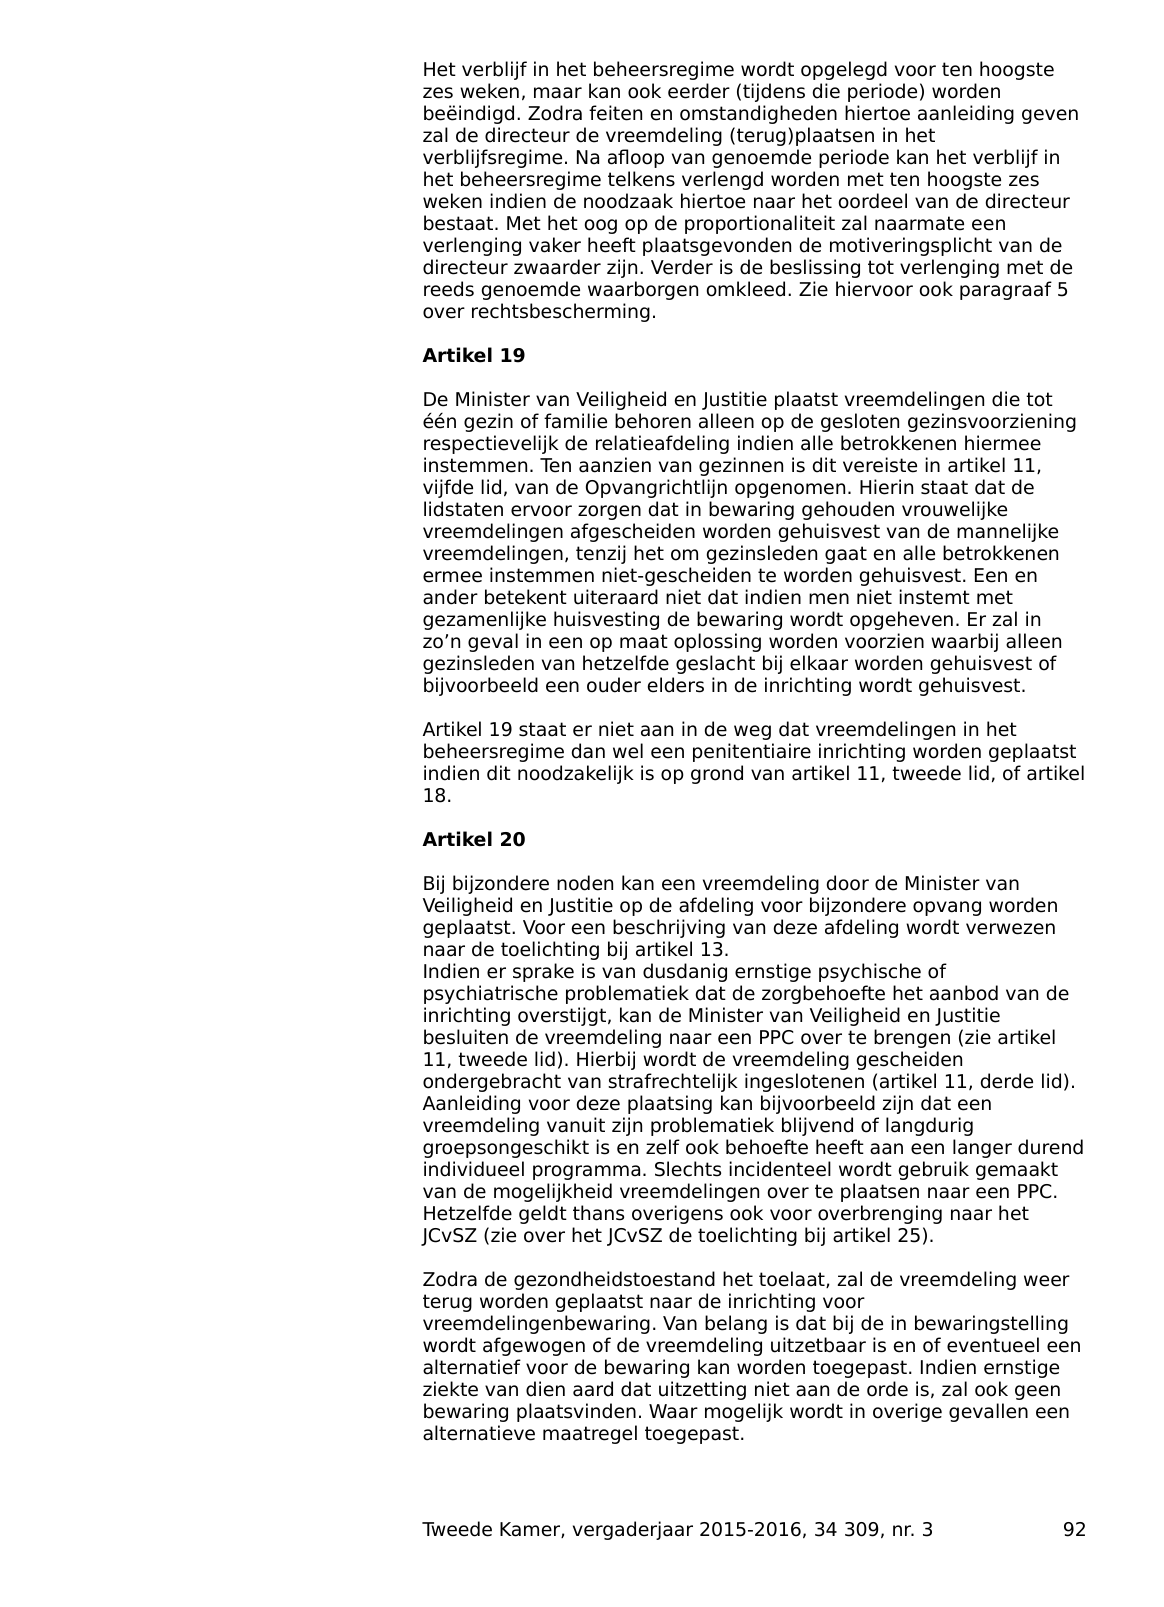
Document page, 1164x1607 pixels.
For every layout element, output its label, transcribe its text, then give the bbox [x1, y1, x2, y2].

text Artikel 19 staat er niet aan in de weg dat vreemdelingen in het beheersregime dan wel een penitentiaire inrichting worden geplaatst indien dit noodzakelijk is op grond van artikel 11, tweede lid, of artikel 18. [422, 719, 1087, 807]
subtitle Artikel 20 [422, 829, 1087, 851]
text Zodra de gezondheidstoestand het toelaat, zal de vreemdeling weer terug worden geplaatst naar de inrichting voor vreemdelingenbewaring. Van belang is dat bij de in bewaringstelling wordt afgewogen of de vreemdeling uitzetbaar is en of eventueel een alternatief voor de bewaring kan worden toegepast. Indien ernstige ziekte van dien aard dat uitzetting niet aan de orde is, zal ook geen bewaring plaatsvinden. Waar mogelijk wordt in overige gevallen een alternatieve maatregel toegepast. [422, 1269, 1087, 1445]
text Het verblijf in het beheersregime wordt opgelegd voor ten hoogste zes weken, maar kan ook eerder (tijdens die periode) worden beëindigd. Zodra feiten en omstandigheden hiertoe aanleiding geven zal de directeur de vreemdeling (terug)plaatsen in het verblijfsregime. Na afloop van genoemde periode kan het verblijf in het beheersregime telkens verlengd worden met ten hoogste zes weken indien de noodzaak hiertoe naar het oordeel van de directeur bestaat. Met het oog op de proportionaliteit zal naarmate een verlenging vaker heeft plaatsgevonden de motiveringsplicht van de directeur zwaarder zijn. Verder is de beslissing tot verlenging met de reeds genoemde waarborgen omkleed. Zie hiervoor ook paragraaf 5 over rechtsbescherming. [422, 59, 1087, 323]
text De Minister van Veiligheid en Justitie plaatst vreemdelingen die tot één gezin of familie behoren alleen op de gesloten gezinsvoorziening respectievelijk de relatieafdeling indien alle betrokkenen hiermee instemmen. Ten aanzien van gezinnen is dit vereiste in artikel 11, vijfde lid, van de Opvangrichtlijn opgenomen. Hierin staat dat de lidstaten ervoor zorgen dat in bewaring gehouden vrouwelijke vreemdelingen afgescheiden worden gehuisvest van de mannelijke vreemdelingen, tenzij het om gezinsleden gaat en alle betrokkenen ermee instemmen niet-gescheiden te worden gehuisvest. Een en ander betekent uiteraard niet dat indien men niet instemt met gezamenlijke huisvesting de bewaring wordt opgeheven. Er zal in zo’n geval in een op maat oplossing worden voorzien waarbij alleen gezinsleden van hetzelfde geslacht bij elkaar worden gehuisvest of bijvoorbeeld een ouder elders in de inrichting wordt gehuisvest. [422, 389, 1087, 697]
text Indien er sprake is van dusdanig ernstige psychische of psychiatrische problematiek dat de zorgbehoefte het aanbod van de inrichting overstijgt, kan de Minister van Veiligheid en Justitie besluiten de vreemdeling naar een PPC over te brengen (zie artikel 11, tweede lid). Hierbij wordt de vreemdeling gescheiden ondergebracht van strafrechtelijk ingeslotenen (artikel 11, derde lid). Aanleiding voor deze plaatsing kan bijvoorbeeld zijn dat een vreemdeling vanuit zijn problematiek blijvend of langdurig groepsongeschikt is en zelf ook behoefte heeft aan een langer durend individueel programma. Slechts incidenteel wordt gebruik gemaakt van de mogelijkheid vreemdelingen over te plaatsen naar een PPC. Hetzelfde geldt thans overigens ook voor overbrenging naar het JCvSZ (zie over het JCvSZ de toelichting bij artikel 25). [422, 961, 1087, 1247]
text Bij bijzondere noden kan een vreemdeling door de Minister van Veiligheid en Justitie op de afdeling voor bijzondere opvang worden geplaatst. Voor een beschrijving van deze afdeling wordt verwezen naar de toelichting bij artikel 13. [422, 873, 1087, 961]
subtitle Artikel 19 [422, 345, 1087, 367]
